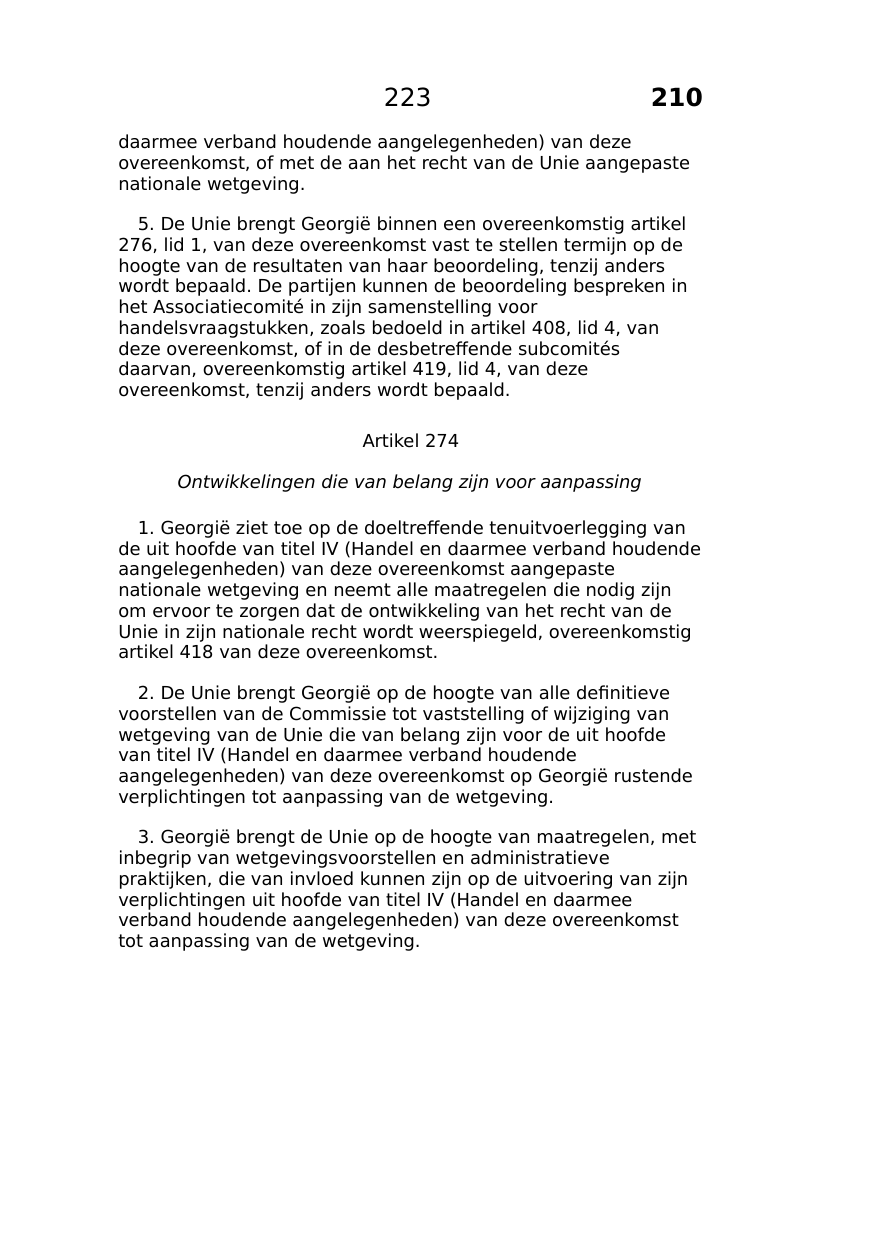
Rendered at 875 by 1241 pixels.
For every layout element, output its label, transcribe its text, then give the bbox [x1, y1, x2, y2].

text daarmee verband houdende aangelegenheden) van deze overeenkomst, of met de aan het recht van de Unie aangepaste nationale wetgeving. [118, 132, 703, 194]
subtitle Artikel 274 Ontwikkelingen die van belang zijn voor aanpassing [118, 431, 703, 493]
text 2. De Unie brengt Georgië op de hoogte van alle definitieve voorstellen van de Commissie tot vaststelling of wijziging van wetgeving van de Unie die van belang zijn voor de uit hoofde van titel IV (Handel en daarmee verband houdende aangelegenheden) van deze overeenkomst op Georgië rustende verplichtingen tot aanpassing van de wetgeving. [118, 683, 703, 807]
text 1. Georgië ziet toe op de doeltreffende tenuitvoerlegging van de uit hoofde van titel IV (Handel en daarmee verband houdende aangelegenheden) van deze overeenkomst aangepaste nationale wetgeving en neemt alle maatregelen die nodig zijn om ervoor te zorgen dat de ontwikkeling van het recht van de Unie in zijn nationale recht wordt weerspiegeld, overeenkomstig artikel 418 van deze overeenkomst. [118, 518, 703, 663]
text 5. De Unie brengt Georgië binnen een overeenkomstig artikel 276, lid 1, van deze overeenkomst vast te stellen termijn op de hoogte van de resultaten van haar beoordeling, tenzij anders wordt bepaald. De partijen kunnen de beoordeling bespreken in het Associatiecomité in zijn samenstelling voor handelsvraagstukken, zoals bedoeld in artikel 408, lid 4, van deze overeenkomst, of in de desbetreffende subcomités daarvan, overeenkomstig artikel 419, lid 4, van deze overeenkomst, tenzij anders wordt bepaald. [118, 214, 703, 401]
text 3. Georgië brengt de Unie op de hoogte van maatregelen, met inbegrip van wetgevingsvoorstellen en administratieve praktijken, die van invloed kunnen zijn op de uitvoering van zijn verplichtingen uit hoofde van titel IV (Handel en daarmee verband houdende aangelegenheden) van deze overeenkomst tot aanpassing van de wetgeving. [118, 827, 703, 952]
